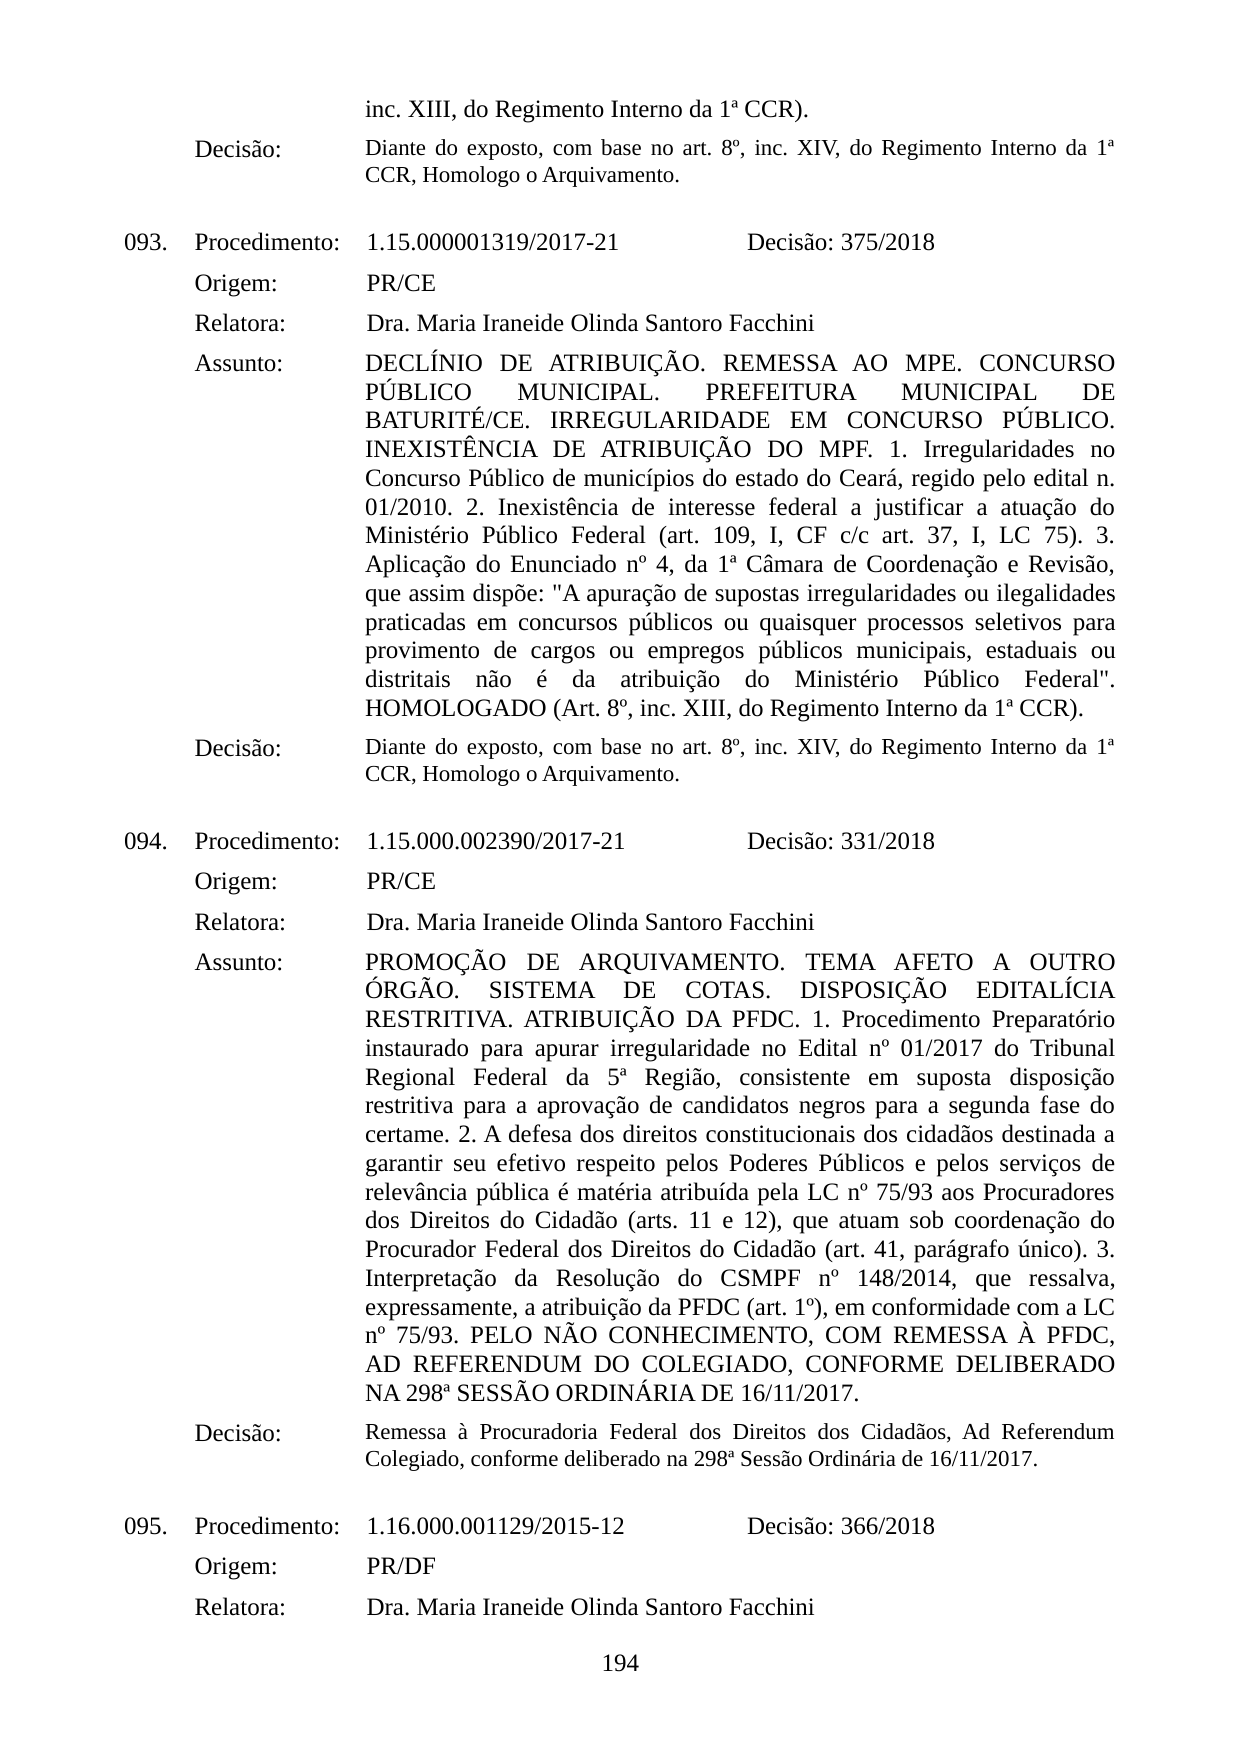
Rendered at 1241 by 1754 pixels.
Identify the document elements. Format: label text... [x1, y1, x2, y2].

table_cell [118, 302, 188, 342]
table_header Decisão: 366/2018 [741, 1505, 1122, 1546]
table_cell Dra. Maria Iraneide Olinda Santoro Facchini [361, 901, 1122, 941]
table_header [118, 1413, 189, 1477]
table_cell [118, 262, 188, 302]
table_cell Dra. Maria Iraneide Olinda Santoro Facchini [361, 1586, 1122, 1626]
table_header [118, 728, 189, 792]
table_header 094. [118, 820, 188, 861]
table_cell Relatora: [189, 1586, 361, 1626]
table_header Diante do exposto, com base no art. 8º, inc. XIV, do Regimento Interno da 1ª CCR, Homologo o Arquivamento. [361, 129, 1122, 193]
table_cell [118, 941, 188, 1412]
table_cell [118, 1546, 188, 1586]
table_cell PR/DF [361, 1546, 1122, 1586]
table_cell inc. XIII, do Regimento Interno da 1ª CCR). [361, 89, 1122, 129]
table_header 1.16.000.001129/2015-12 [361, 1505, 741, 1546]
table_cell Dra. Maria Iraneide Olinda Santoro Facchini [361, 302, 1122, 342]
table_cell PR/CE [361, 861, 1122, 901]
table_cell Origem: [189, 262, 361, 302]
table_header Remessa à Procuradoria Federal dos Direitos dos Cidadãos, Ad Referendum Colegiado, conforme deliberado na 298ª Sessão Ordinária de 16/11/2017. [361, 1413, 1122, 1477]
table_cell DECLÍNIO DE ATRIBUIÇÃO. REMESSA AO MPE. CONCURSO PÚBLICO MUNICIPAL. PREFEITURA MUNICIPAL DE BATURITÉ/CE. IRREGULARIDADE EM CONCURSO PÚBLICO. INEXISTÊNCIA DE ATRIBUIÇÃO DO MPF. 1. Irregularidades no Concurso Público de municípios do estado do Ceará, regido pelo edital n. 01/2010. 2. Inexistência de interesse federal a justificar a atuação do Ministério Público Federal (art. 109, I, CF c/c art. 37, I, LC 75). 3. Aplicação do Enunciado nº 4, da 1ª Câmara de Coordenação e Revisão, que assim dispõe: "A apuração de supostas irregularidades ou ilegalidades praticadas em concursos públicos ou quaisquer processos seletivos para provimento de cargos ou empregos públicos municipais, estaduais ou distritais não é da atribuição do Ministério Público Federal". HOMOLOGADO (Art. 8º, inc. XIII, do Regimento Interno da 1ª CCR). [361, 342, 1122, 727]
table_header Decisão: 331/2018 [741, 820, 1122, 861]
table_cell Relatora: [189, 901, 361, 941]
table_header Procedimento: [189, 1505, 361, 1546]
table_cell Origem: [189, 1546, 361, 1586]
table_cell [118, 861, 188, 901]
table_header Decisão: [189, 1413, 361, 1477]
table_header [118, 129, 189, 193]
table_header 095. [118, 1505, 188, 1546]
table_header Procedimento: [189, 222, 361, 262]
table_cell Assunto: [189, 941, 361, 1412]
table_header 1.15.000001319/2017-21 [361, 222, 741, 262]
table_header Decisão: [189, 129, 361, 193]
table_cell PROMOÇÃO DE ARQUIVAMENTO. TEMA AFETO A OUTRO ÓRGÃO. SISTEMA DE COTAS. DISPOSIÇÃO EDITALÍCIA RESTRITIVA. ATRIBUIÇÃO DA PFDC. 1. Procedimento Preparatório instaurado para apurar irregularidade no Edital nº 01/2017 do Tribunal Regional Federal da 5ª Região, consistente em suposta disposição restritiva para a aprovação de candidatos negros para a segunda fase do certame. 2. A defesa dos direitos constitucionais dos cidadãos destinada a garantir seu efetivo respeito pelos Poderes Públicos e pelos serviços de relevância pública é matéria atribuída pela LC nº 75/93 aos Procuradores dos Direitos do Cidadão (arts. 11 e 12), que atuam sob coordenação do Procurador Federal dos Direitos do Cidadão (art. 41, parágrafo único). 3. Interpretação da Resolução do CSMPF nº 148/2014, que ressalva, expressamente, a atribuição da PFDC (art. 1º), em conformidade com a LC nº 75/93. PELO NÃO CONHECIMENTO, COM REMESSA À PFDC, AD REFERENDUM DO COLEGIADO, CONFORME DELIBERADO NA 298ª SESSÃO ORDINÁRIA DE 16/11/2017. [361, 941, 1122, 1412]
table_cell Assunto: [189, 342, 361, 727]
table_header Diante do exposto, com base no art. 8º, inc. XIV, do Regimento Interno da 1ª CCR, Homologo o Arquivamento. [361, 728, 1122, 792]
table_header Decisão: 375/2018 [741, 222, 1122, 262]
table_cell PR/CE [361, 262, 1122, 302]
table_cell [118, 89, 188, 129]
table_header Procedimento: [189, 820, 361, 861]
table_cell Origem: [189, 861, 361, 901]
table_header 093. [118, 222, 188, 262]
table_cell [118, 342, 188, 727]
table_cell Relatora: [189, 302, 361, 342]
table_header 1.15.000.002390/2017-21 [361, 820, 741, 861]
table_header Decisão: [189, 728, 361, 792]
table_cell [118, 901, 188, 941]
table_cell [189, 89, 361, 129]
table_cell [118, 1586, 188, 1626]
